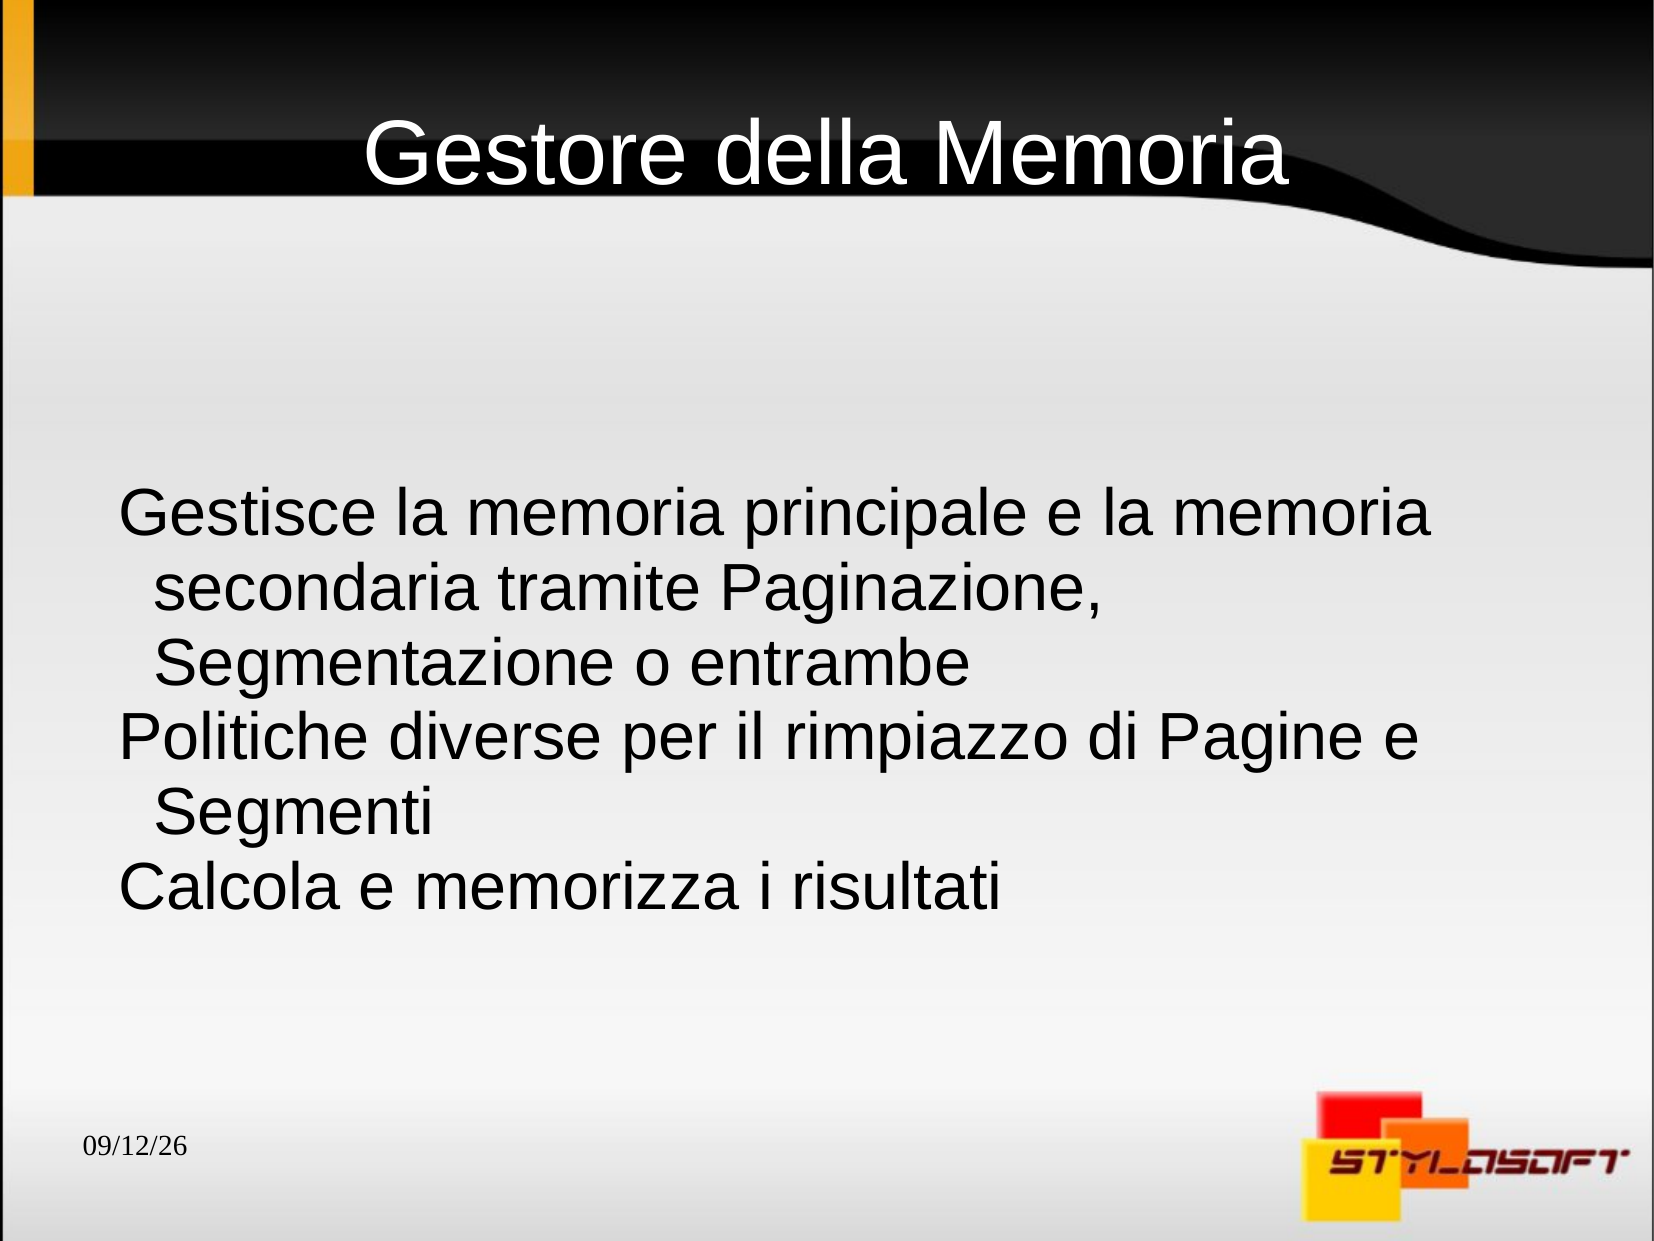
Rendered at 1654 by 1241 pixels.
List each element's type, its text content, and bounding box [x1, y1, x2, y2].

picture [0, 0, 1654, 1241]
title Gestore della Memoria [82, 56, 1571, 250]
subtitle Gestisce la memoria principale e la memoria secondaria tramite Paginazione, Segmentazione o entrambe Politiche diverse per il rimpiazzo di Pagine e Segmenti Calcola e memorizza i risultati [82, 297, 1571, 1102]
